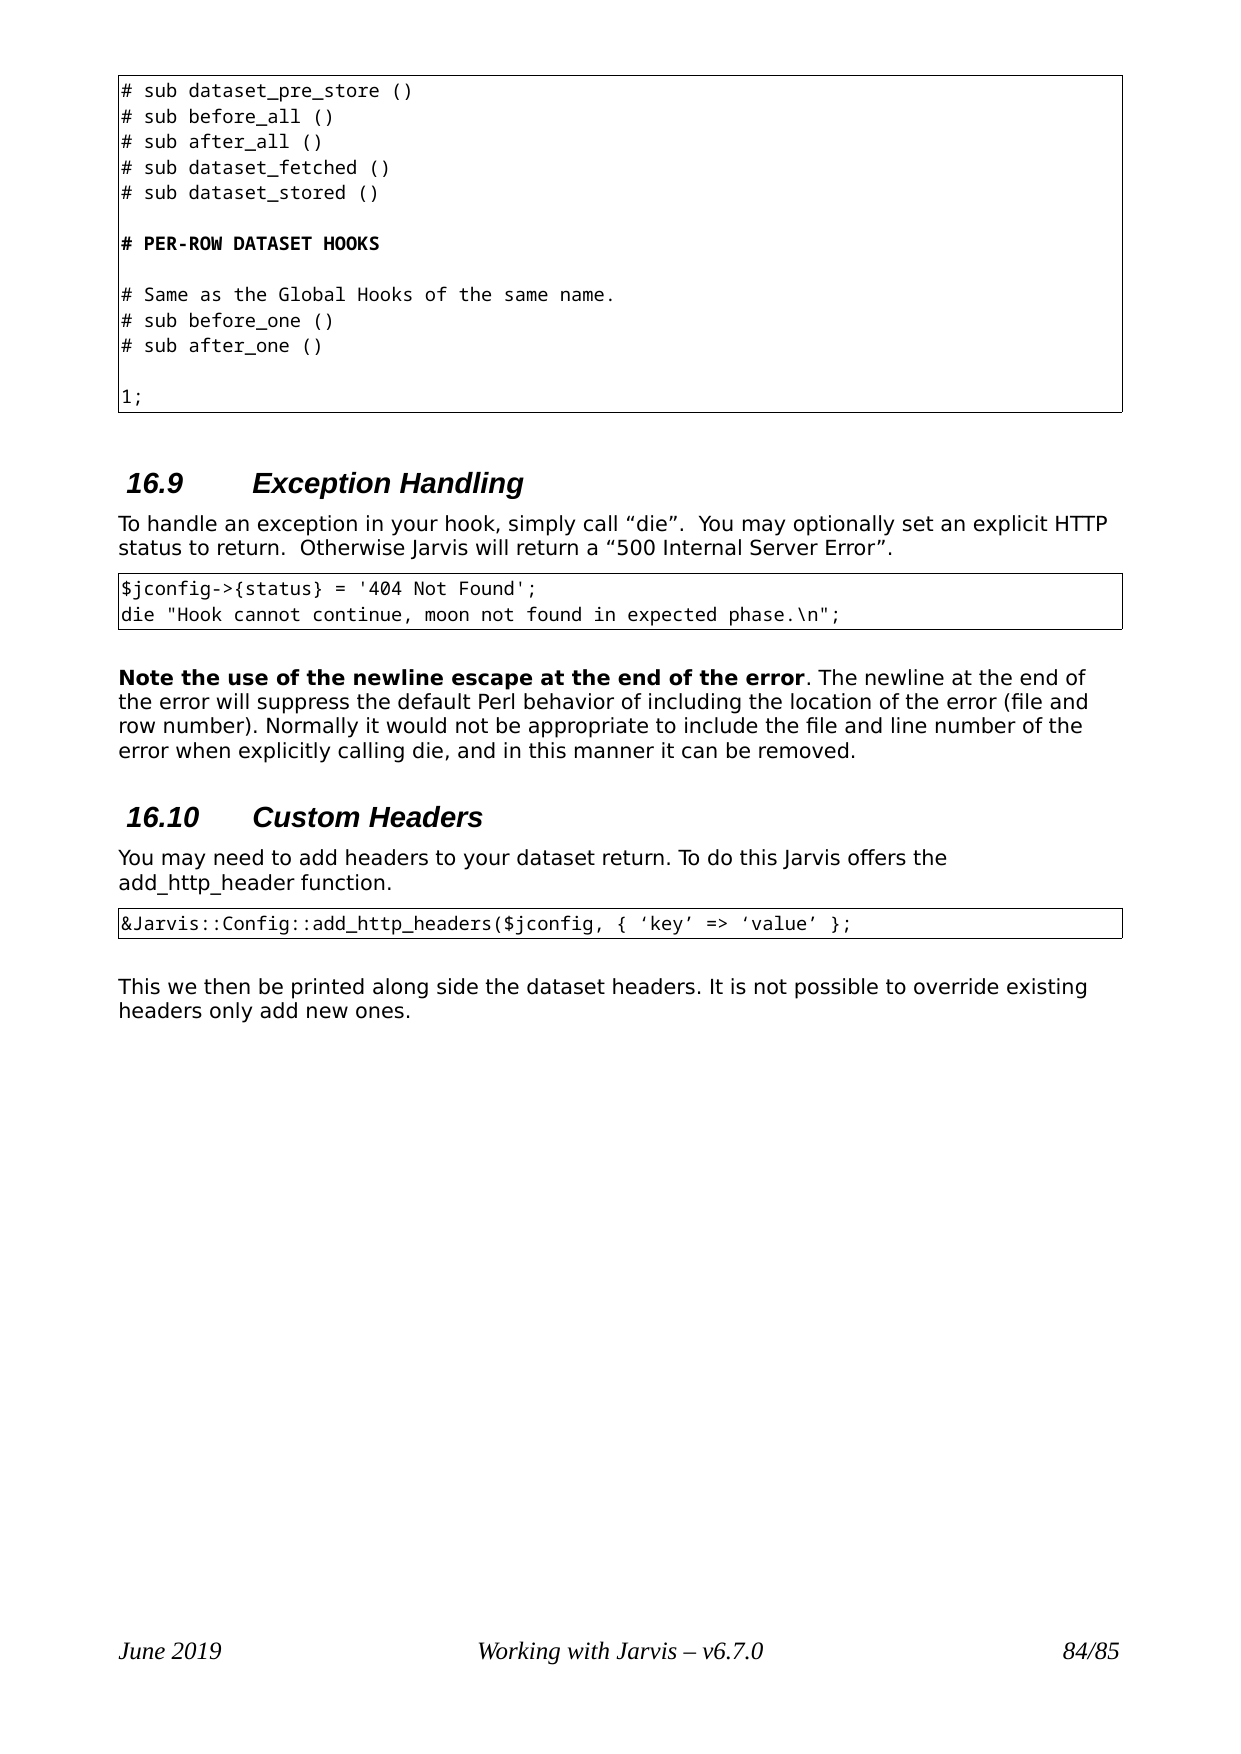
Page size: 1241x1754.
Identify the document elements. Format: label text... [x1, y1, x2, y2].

text # sub dataset_pre_store () [119, 76, 1122, 101]
text &Jarvis::Config::add_http_headers($jconfig, { ‘key’ => ‘value’ }; [119, 909, 1122, 938]
text Note the use of the newline escape at the end of the error. The newline at the end of the error will suppress the default Perl behavior of including the location of the error (file and row number). Normally it would not be appropriate to include the file and line number of the error when explicitly calling die, and in this manner it can be removed. [118, 666, 1122, 763]
text This we then be printed along side the dataset headers. It is not possible to override existing headers only add new ones. [118, 975, 1122, 1023]
text die "Hook cannot continue, moon not found in expected phase.\n"; [119, 598, 1122, 629]
text # PER-ROW DATASET HOOKS [119, 228, 1122, 256]
text # Same as the Global Hooks of the same name. [119, 279, 1122, 305]
text # sub before_one () [119, 305, 1122, 330]
text # sub dataset_fetched () [119, 152, 1122, 177]
text # sub before_all () [119, 101, 1122, 126]
subtitle Custom Headers [118, 800, 1122, 834]
text You may need to add headers to your dataset return. To do this Jarvis offers the add_http_header function. [118, 846, 1122, 895]
text $jconfig->{status} = '404 Not Found'; [119, 574, 1122, 598]
text 1; [119, 381, 1122, 412]
text # sub after_one () [119, 330, 1122, 358]
text # sub dataset_stored () [119, 177, 1122, 205]
subtitle Exception Handling [118, 466, 1122, 499]
text To handle an exception in your hook, simply call “die”. You may optionally set an explicit HTTP status to return. Otherwise Jarvis will return a “500 Internal Server Error”. [118, 512, 1122, 560]
text # sub after_all () [119, 126, 1122, 152]
